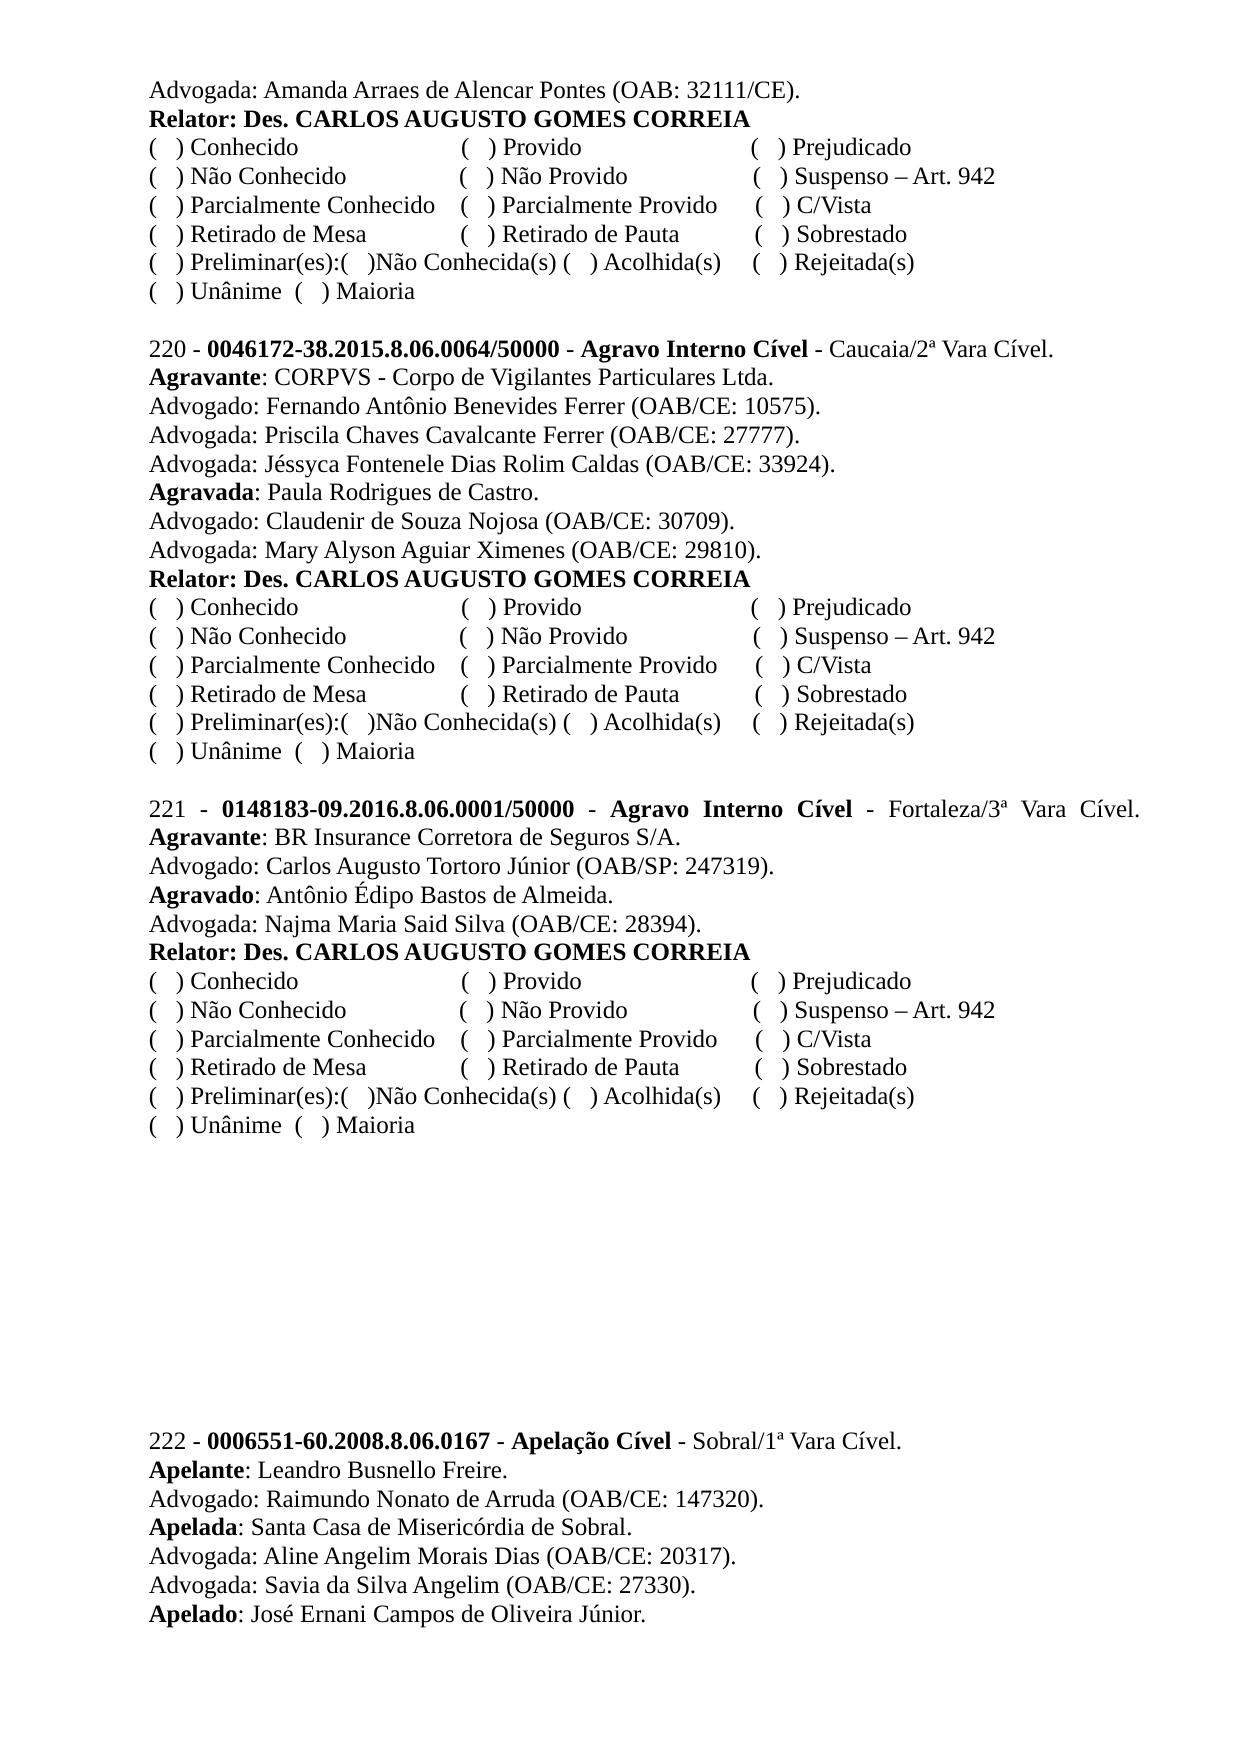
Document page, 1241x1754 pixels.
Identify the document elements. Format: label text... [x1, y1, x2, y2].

text ( ) Retirado de Mesa ( ) Retirado de Pauta ( ) Sobrestado [148, 1052, 1158, 1081]
text Advogada: Mary Alyson Aguiar Ximenes (OAB/CE: 29810). [148, 535, 1141, 564]
text ( ) Conhecido ( ) Provido ( ) Prejudicado [148, 966, 1141, 995]
text ( ) Unânime ( ) Maioria [148, 1110, 1158, 1139]
text Apelada: Santa Casa de Misericórdia de Sobral. [148, 1512, 1141, 1541]
text Advogado: Claudenir de Souza Nojosa (OAB/CE: 30709). [148, 506, 1141, 535]
text Advogada: Priscila Chaves Cavalcante Ferrer (OAB/CE: 27777). [148, 420, 1141, 449]
text Advogado: Fernando Antônio Benevides Ferrer (OAB/CE: 10575). [148, 391, 1141, 420]
text Advogada: Savia da Silva Angelim (OAB/CE: 27330). [148, 1570, 1141, 1599]
text ( ) Conhecido ( ) Provido ( ) Prejudicado [148, 132, 1141, 161]
text ( ) Preliminar(es):( )Não Conhecida(s) ( ) Acolhida(s) ( ) Rejeitada(s) [148, 707, 1158, 736]
text 221 - 0148183-09.2016.8.06.0001/50000 - Agravo Interno Cível - Fortaleza/3ª Vara Cível. Agravante: BR Insurance Corretora de Seguros S/A. [148, 794, 1141, 851]
text Relator: Des. CARLOS AUGUSTO GOMES CORREIA [148, 104, 1141, 132]
text Relator: Des. CARLOS AUGUSTO GOMES CORREIA [148, 937, 1141, 966]
text Relator: Des. CARLOS AUGUSTO GOMES CORREIA [148, 564, 1141, 592]
text Advogada: Najma Maria Said Silva (OAB/CE: 28394). [148, 909, 1141, 937]
text ( ) Retirado de Mesa ( ) Retirado de Pauta ( ) Sobrestado [148, 679, 1158, 707]
text Apelante: Leandro Busnello Freire. [148, 1455, 1141, 1484]
text ( ) Parcialmente Conhecido ( ) Parcialmente Provido ( ) C/Vista [148, 190, 1158, 219]
text ( ) Unânime ( ) Maioria [148, 276, 1158, 305]
text ( ) Unânime ( ) Maioria [148, 736, 1158, 765]
text ( ) Conhecido ( ) Provido ( ) Prejudicado [148, 592, 1141, 621]
text Advogada: Aline Angelim Morais Dias (OAB/CE: 20317). [148, 1541, 1141, 1570]
text ( ) Preliminar(es):( )Não Conhecida(s) ( ) Acolhida(s) ( ) Rejeitada(s) [148, 247, 1158, 276]
text ( ) Retirado de Mesa ( ) Retirado de Pauta ( ) Sobrestado [148, 219, 1158, 247]
text ( ) Preliminar(es):( )Não Conhecida(s) ( ) Acolhida(s) ( ) Rejeitada(s) [148, 1081, 1158, 1110]
text 220 - 0046172-38.2015.8.06.0064/50000 - Agravo Interno Cível - Caucaia/2ª Vara Cível. [148, 334, 1141, 362]
text Advogada: Jéssyca Fontenele Dias Rolim Caldas (OAB/CE: 33924). [148, 449, 1141, 477]
text Advogada: Amanda Arraes de Alencar Pontes (OAB: 32111/CE). [148, 75, 1141, 104]
text Advogado: Raimundo Nonato de Arruda (OAB/CE: 147320). [148, 1484, 1141, 1512]
text ( ) Parcialmente Conhecido ( ) Parcialmente Provido ( ) C/Vista [148, 650, 1158, 679]
text ( ) Parcialmente Conhecido ( ) Parcialmente Provido ( ) C/Vista [148, 1024, 1158, 1052]
text Advogado: Carlos Augusto Tortoro Júnior (OAB/SP: 247319). [148, 851, 1141, 880]
text Apelado: José Ernani Campos de Oliveira Júnior. [148, 1599, 1141, 1627]
text Agravada: Paula Rodrigues de Castro. [148, 477, 1141, 506]
text ( ) Não Conhecido ( ) Não Provido ( ) Suspenso – Art. 942 [148, 995, 1158, 1024]
text Agravante: CORPVS - Corpo de Vigilantes Particulares Ltda. [148, 362, 1141, 391]
text Agravado: Antônio Édipo Bastos de Almeida. [148, 880, 1141, 909]
text ( ) Não Conhecido ( ) Não Provido ( ) Suspenso – Art. 942 [148, 621, 1158, 650]
text ( ) Não Conhecido ( ) Não Provido ( ) Suspenso – Art. 942 [148, 161, 1158, 190]
text 222 - 0006551-60.2008.8.06.0167 - Apelação Cível - Sobral/1ª Vara Cível. [148, 1426, 1141, 1455]
